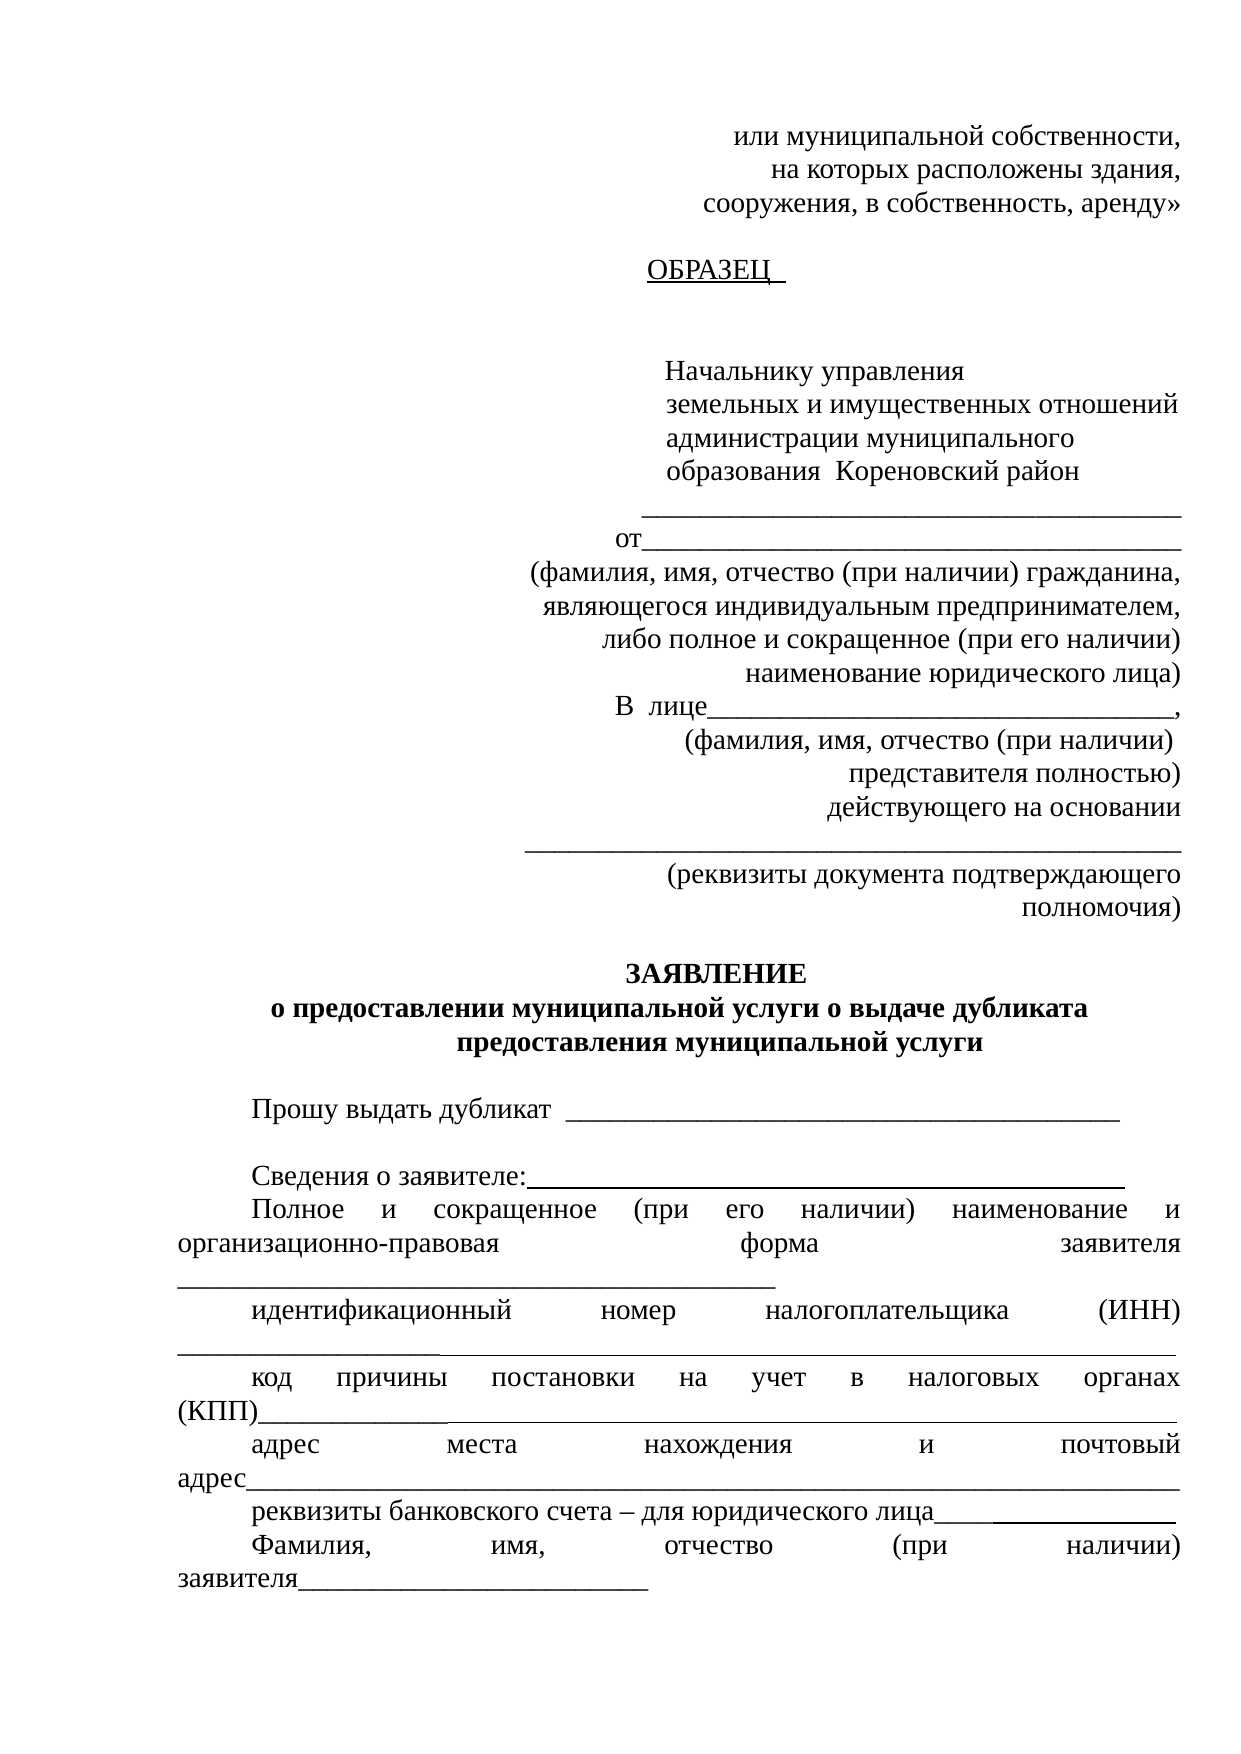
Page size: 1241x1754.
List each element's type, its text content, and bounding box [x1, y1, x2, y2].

text реквизиты банковского счета – для юридического лица____ [177, 1493, 1181, 1527]
text являющегося индивидуальным предпринимателем, [177, 588, 1181, 621]
text В лице________________________________, [177, 688, 1181, 722]
text (фамилия, имя, отчество (при наличии) гражданина, [177, 554, 1181, 588]
text _____________________________________ [177, 487, 1181, 521]
text Фамилия, имя, отчество (при наличии) заявителя________________________ [177, 1527, 1181, 1594]
text сооружения, в собственность, аренду» [177, 185, 1181, 219]
text на которых расположены здания, [177, 152, 1181, 185]
text или муниципальной собственности, [177, 118, 1181, 152]
text идентификационный номер налогоплательщика (ИНН) __________________ [177, 1292, 1181, 1359]
text ОБРАЗЕЦ [177, 252, 1181, 286]
text земельных и имущественных отношений [177, 386, 1181, 420]
text Сведения о заявителе: [177, 1158, 1181, 1191]
text либо полное и сокращенное (при его наличии) [177, 621, 1181, 655]
text Прошу выдать дубликат ______________________________________ [177, 1091, 1181, 1124]
text адрес места нахождения и почтовый адрес________________________________________________________________ [177, 1426, 1181, 1493]
text образования Кореновский район [177, 453, 1181, 487]
text администрации муниципального [177, 420, 1181, 453]
text наименование юридического лица) [177, 655, 1181, 688]
text (фамилия, имя, отчество (при наличии) представителя полностью) [177, 722, 1181, 789]
text _____________________________________________ [177, 822, 1181, 856]
text от_____________________________________ [177, 521, 1181, 554]
text Начальнику управления [177, 353, 1181, 386]
text (реквизиты документа подтверждающего [177, 856, 1181, 889]
text код причины постановки на учет в налоговых органах (КПП)_____________ [177, 1359, 1181, 1426]
text ЗАЯВЛЕНИЕ о предоставлении муниципальной услуги о выдаче дубликата [177, 957, 1181, 1024]
text Полное и сокращенное (при его наличии) наименование и организационно-правовая форма заявителя _________________________________________ [177, 1191, 1181, 1292]
text предоставления муниципальной услуги [177, 1024, 1181, 1057]
text полномочия) [177, 889, 1181, 923]
text действующего на основании [177, 789, 1181, 822]
